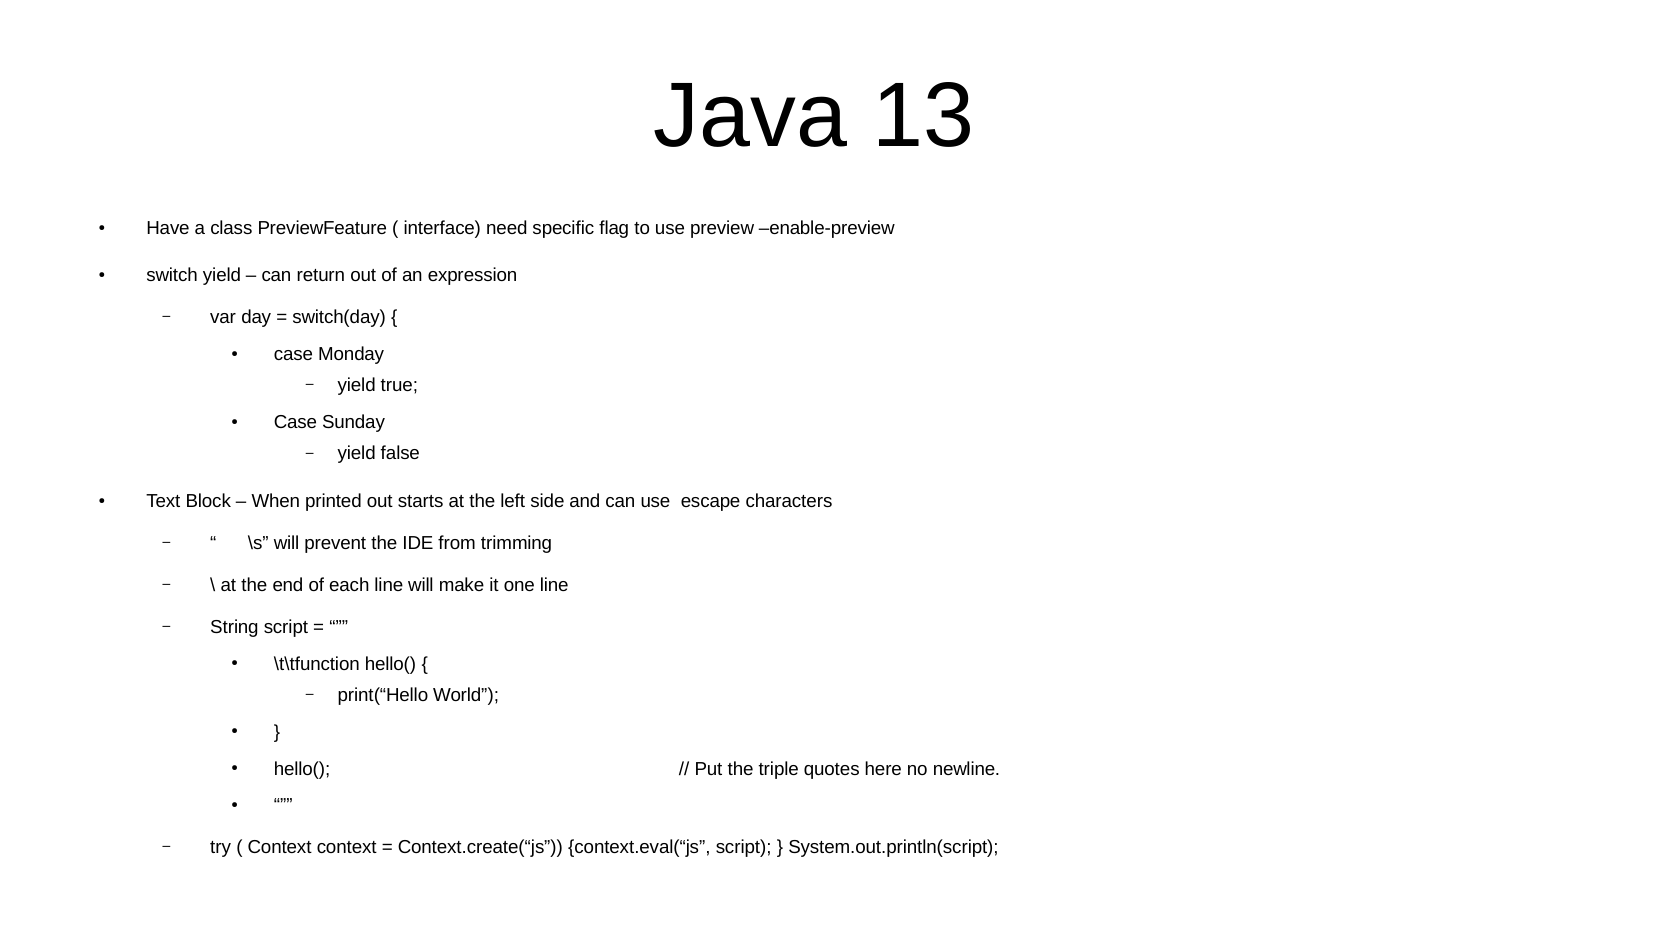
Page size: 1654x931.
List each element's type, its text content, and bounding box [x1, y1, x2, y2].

list Have a class PreviewFeature ( interface) need specific flag to use preview –enable-preview switch yield – can return out of an expression var day = switch(day) { case Monday yield true; Case Sunday yield false Text Block – When printed out starts at the left side and can use escape characters “ \s” will prevent the IDE from trimming \ at the end of each line will make it one line String script = “”” \t\tfunction hello() { print(“Hello World”); } hello(); // Put the triple quotes here no newline. “”” try ( Context context = Context.create(“js”)) {context.eval(“js”, script); } System.out.println(script); [82, 217, 1613, 863]
title Java 13 [82, 37, 1571, 193]
